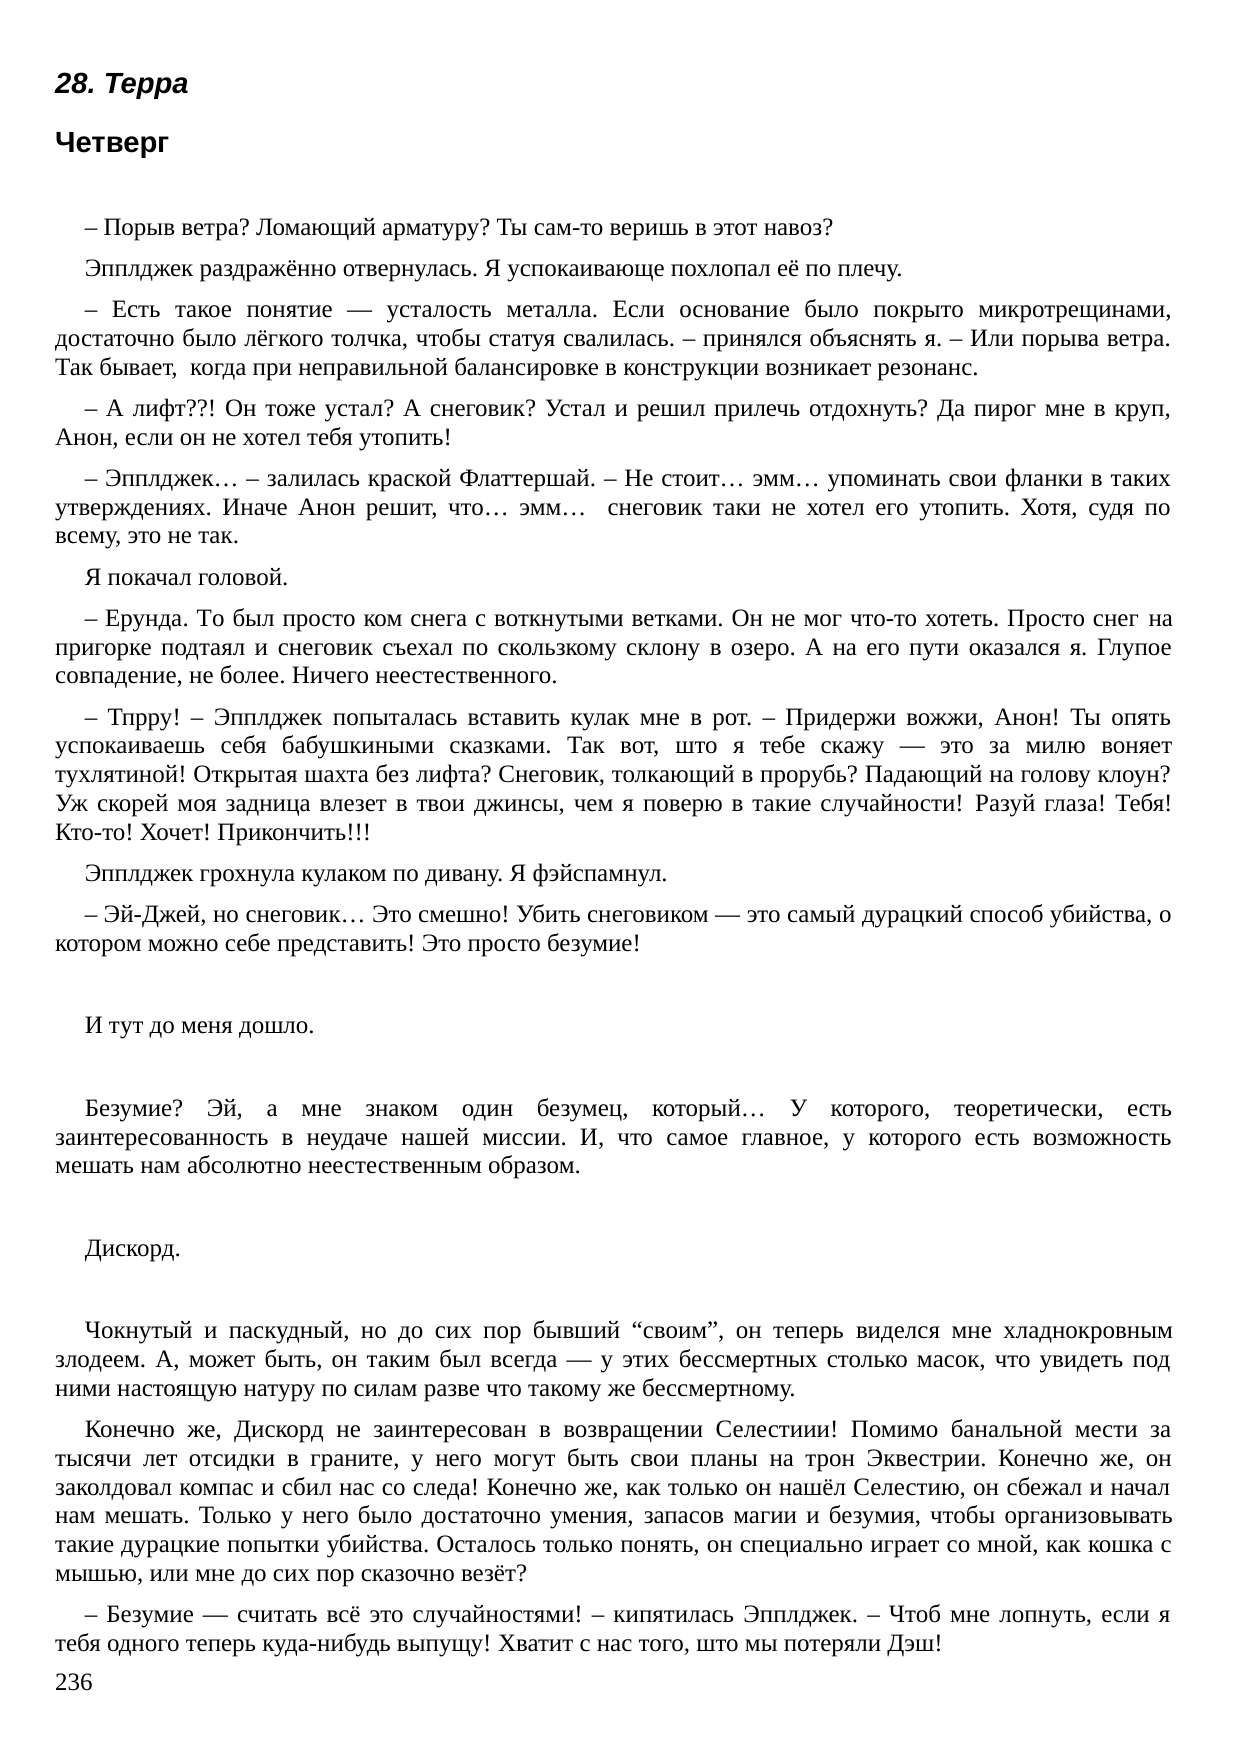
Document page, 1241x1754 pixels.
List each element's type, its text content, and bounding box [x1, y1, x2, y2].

text И тут до меня дошло. [55, 1011, 1173, 1039]
text – Ерунда. То был просто ком снега с воткнутыми ветками. Он не мог что-то хотеть. Просто снег на пригорке подтаял и снеговик съехал по скользкому склону в озеро. А на его пути оказался я. Глупое совпадение, не более. Ничего неестественного. [55, 603, 1173, 689]
text Дискорд. [55, 1233, 1173, 1262]
text Безумие? Эй, а мне знаком один безумец, который… У которого, теоретически, есть заинтересованность в неудаче нашей миссии. И, что самое главное, у которого есть возможность мешать нам абсолютно неестественным образом. [55, 1093, 1173, 1179]
text Эпплджек раздражённо отвернулась. Я успокаивающе похлопал её по плечу. [55, 253, 1173, 282]
text – Порыв ветра? Ломающий арматуру? Ты сам-то веришь в этот навоз? [55, 212, 1173, 241]
text Я покачал головой. [55, 562, 1173, 591]
text Эпплджек грохнула кулаком по дивану. Я фэйспамнул. [55, 858, 1173, 887]
text – Эпплджек… – залилась краской Флаттершай. – Не стоит… эмм… упоминать свои фланки в таких утверждениях. Иначе Анон решит, что… эмм… снеговик таки не хотел его утопить. Хотя, судя по всему, это не так. [55, 463, 1173, 549]
text – А лифт??! Он тоже устал? А снеговик? Устал и решил прилечь отдохнуть? Да пирог мне в круп, Анон, если он не хотел тебя утопить! [55, 393, 1173, 451]
subtitle Четверг [55, 124, 1173, 158]
text – Тпрру! – Эпплджек попыталась вставить кулак мне в рот. – Придержи вожжи, Анон! Ты опять успокаиваешь себя бабушкиными сказками. Так вот, што я тебе скажу — это за милю воняет тухлятиной! Открытая шахта без лифта? Снеговик, толкающий в прорубь? Падающий на голову клоун? Уж скорей моя задница влезет в твои джинсы, чем я поверю в такие случайности! Разуй глаза! Тебя! Кто-то! Хочет! Прикончить!!! [55, 702, 1173, 846]
text – Есть такое понятие — усталость металла. Если основание было покрыто микротрещинами, достаточно было лёгкого толчка, чтобы статуя свалилась. – принялся объяснять я. – Или порыва ветра. Так бывает, когда при неправильной балансировке в конструкции возникает резонанс. [55, 294, 1173, 381]
subtitle 28. Терра [55, 66, 1173, 99]
text Конечно же, Дискорд не заинтересован в возвращении Селестиии! Помимо банальной мести за тысячи лет отсидки в граните, у него могут быть свои планы на трон Эквестрии. Конечно же, он заколдовал компас и сбил нас со следа! Конечно же, как только он нашёл Селестию, он сбежал и начал нам мешать. Только у него было достаточно умения, запасов магии и безумия, чтобы организовывать такие дурацкие попытки убийства. Осталось только понять, он специально играет со мной, как кошка с мышью, или мне до сих пор сказочно везёт? [55, 1414, 1173, 1587]
text – Эй-Джей, но снеговик… Это смешно! Убить снеговиком — это самый дурацкий способ убийства, о котором можно себе представить! Это просто безумие! [55, 899, 1173, 957]
text Чокнутый и паскудный, но до сих пор бывший “своим”, он теперь виделся мне хладнокровным злодеем. А, может быть, он таким был всегда — у этих бессмертных столько масок, что увидеть под ними настоящую натуру по силам разве что такому же бессмертному. [55, 1316, 1173, 1402]
text – Безумие — считать всё это случайностями! – кипятилась Эпплджек. – Чтоб мне лопнуть, если я тебя одного теперь куда-нибудь выпущу! Хватит с нас того, што мы потеряли Дэш! [55, 1599, 1173, 1657]
